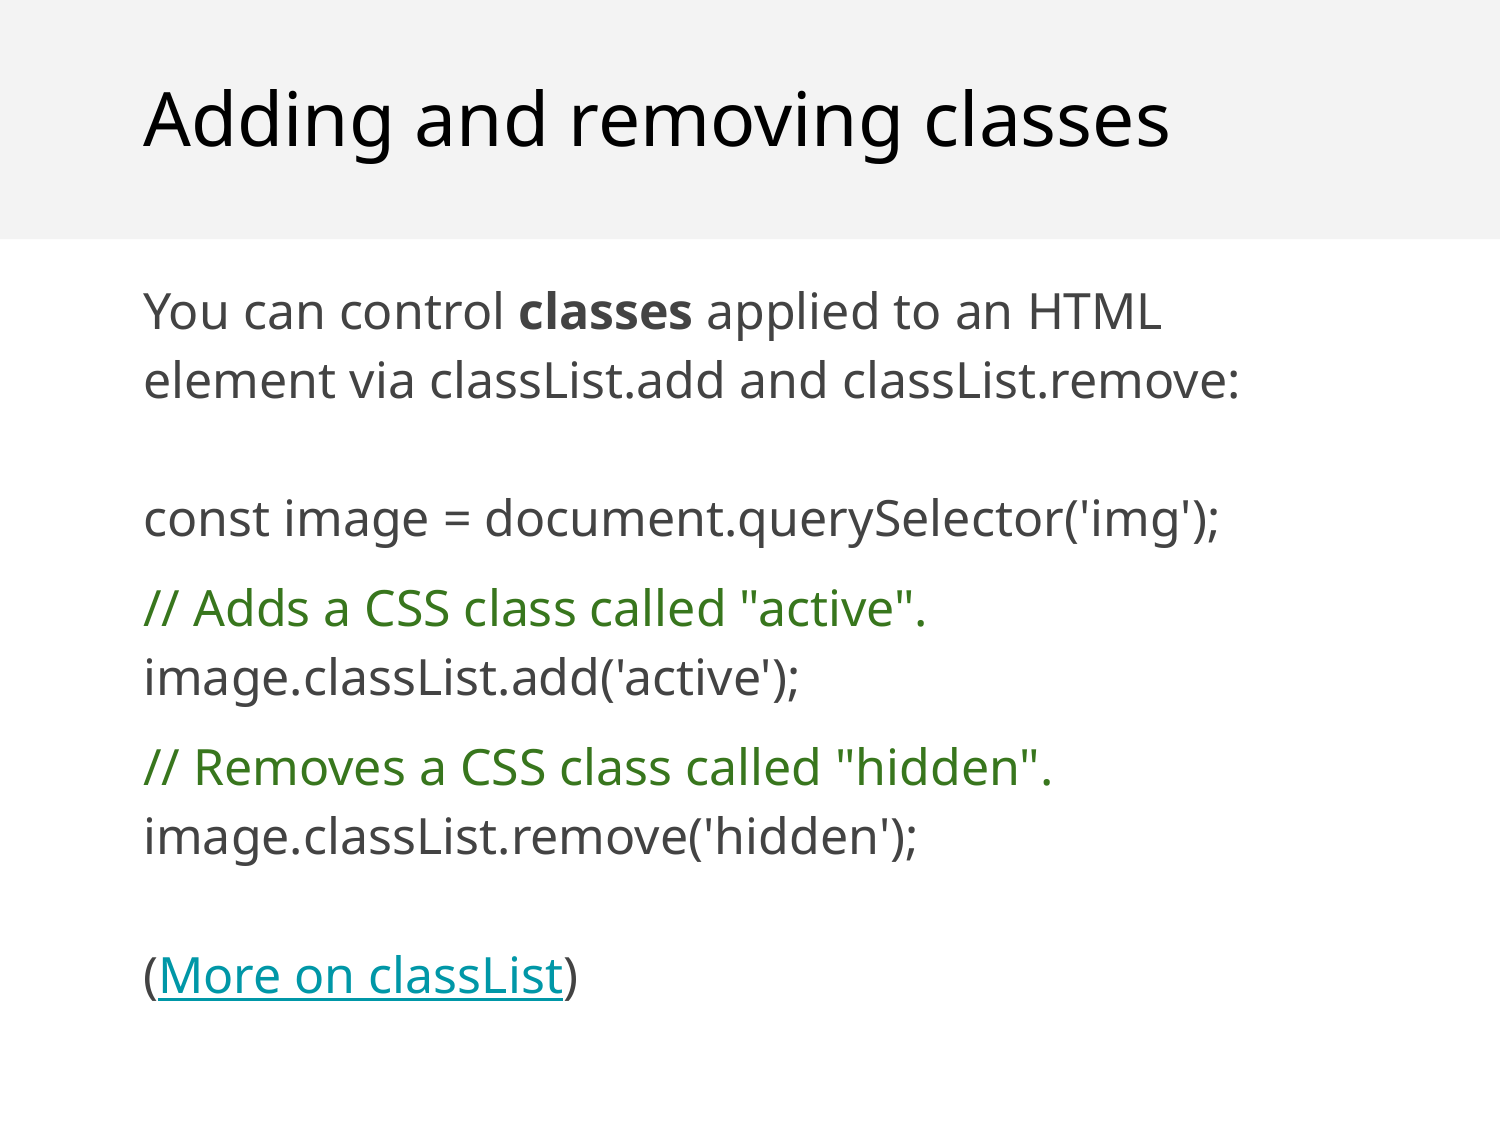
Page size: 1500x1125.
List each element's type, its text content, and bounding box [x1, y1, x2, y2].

list You can control classes applied to an HTML element via classList.add and classList.remove: const image = document.querySelector('img'); // Adds a CSS class called "active". image.classList.add('active'); // Removes a CSS class called "hidden". image.classList.remove('hidden'); (More on classList) [128, 255, 1372, 1009]
title Adding and removing classes [128, 56, 1372, 183]
